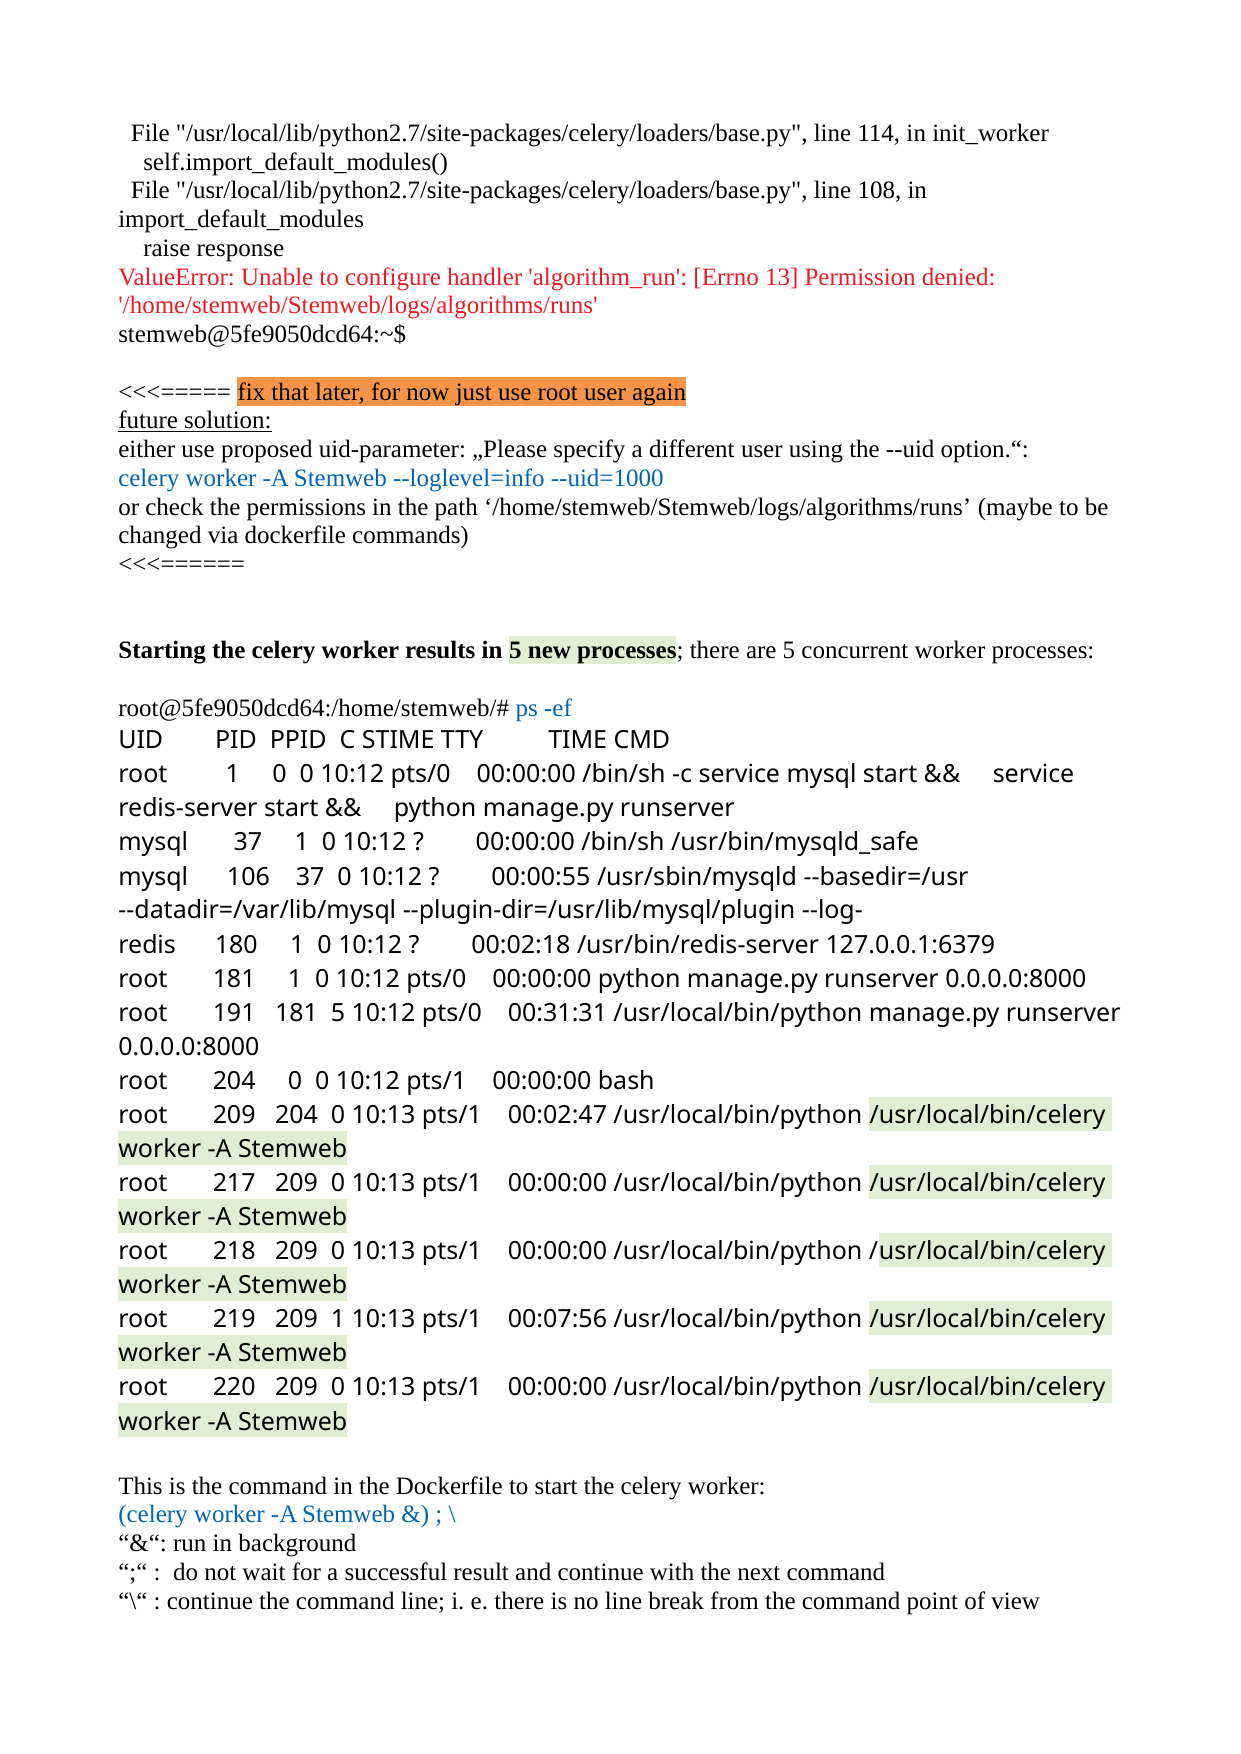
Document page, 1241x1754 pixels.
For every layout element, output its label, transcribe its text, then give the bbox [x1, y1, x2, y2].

text <<<====== [118, 549, 1122, 578]
text UID PID PPID C STIME TTY TIME CMD [118, 722, 1122, 756]
text redis 180 1 0 10:12 ? 00:02:18 /usr/bin/redis-server 127.0.0.1:6379 [118, 926, 1122, 960]
text root 217 209 0 10:13 pts/1 00:00:00 /usr/local/bin/python /usr/local/bin/celery worker -A Stemweb [118, 1165, 1122, 1233]
text mysql 37 1 0 10:12 ? 00:00:00 /bin/sh /usr/bin/mysqld_safe [118, 824, 1122, 858]
text “;“ : do not wait for a successful result and continue with the next command [118, 1557, 1122, 1586]
text File "/usr/local/lib/python2.7/site-packages/celery/loaders/base.py", line 114, in init_worker [118, 118, 1122, 147]
text mysql 106 37 0 10:12 ? 00:00:55 /usr/sbin/mysqld --basedir=/usr --datadir=/var/lib/mysql --plugin-dir=/usr/lib/mysql/plugin --log- [118, 858, 1122, 926]
text stemweb@5fe9050dcd64:~$ [118, 319, 1122, 348]
text root 204 0 0 10:12 pts/1 00:00:00 bash [118, 1062, 1122, 1097]
text root 191 181 5 10:12 pts/0 00:31:31 /usr/local/bin/python manage.py runserver 0.0.0.0:8000 [118, 994, 1122, 1062]
text <<<===== fix that later, for now just use root user again [118, 377, 1122, 406]
text raise response [118, 233, 1122, 262]
text celery worker -A Stemweb --loglevel=info --uid=1000 [118, 463, 1122, 492]
text This is the command in the Dockerfile to start the celery worker: [118, 1471, 1122, 1499]
text ValueError: Unable to configure handler 'algorithm_run': [Errno 13] Permission denied: '/home/stemweb/Stemweb/logs/algorithms/runs' [118, 262, 1122, 319]
text root 181 1 0 10:12 pts/0 00:00:00 python manage.py runserver 0.0.0.0:8000 [118, 960, 1122, 994]
text either use proposed uid-parameter: „Please specify a different user using the --uid option.“: [118, 434, 1122, 463]
text root 218 209 0 10:13 pts/1 00:00:00 /usr/local/bin/python /usr/local/bin/celery worker -A Stemweb [118, 1233, 1122, 1301]
text root 220 209 0 10:13 pts/1 00:00:00 /usr/local/bin/python /usr/local/bin/celery worker -A Stemweb [118, 1369, 1122, 1437]
text File "/usr/local/lib/python2.7/site-packages/celery/loaders/base.py", line 108, in import_default_modules [118, 176, 1122, 233]
text Starting the celery worker results in 5 new processes; there are 5 concurrent worker processes: [118, 636, 1122, 664]
text “&“: run in background [118, 1528, 1122, 1557]
text or check the permissions in the path ‘/home/stemweb/Stemweb/logs/algorithms/runs’ (maybe to be changed via dockerfile commands) [118, 492, 1122, 549]
text (celery worker -A Stemweb &) ; \ [118, 1499, 1122, 1528]
text future solution: [118, 406, 1122, 434]
text self.import_default_modules() [118, 147, 1122, 176]
text “\“ : continue the command line; i. e. there is no line break from the command point of view [118, 1586, 1122, 1614]
text root 1 0 0 10:12 pts/0 00:00:00 /bin/sh -c service mysql start && service redis-server start && python manage.py runserver [118, 756, 1122, 824]
text root 209 204 0 10:13 pts/1 00:02:47 /usr/local/bin/python /usr/local/bin/celery worker -A Stemweb [118, 1097, 1122, 1165]
text root 219 209 1 10:13 pts/1 00:07:56 /usr/local/bin/python /usr/local/bin/celery worker -A Stemweb [118, 1301, 1122, 1369]
text root@5fe9050dcd64:/home/stemweb/# ps -ef [118, 693, 1122, 722]
